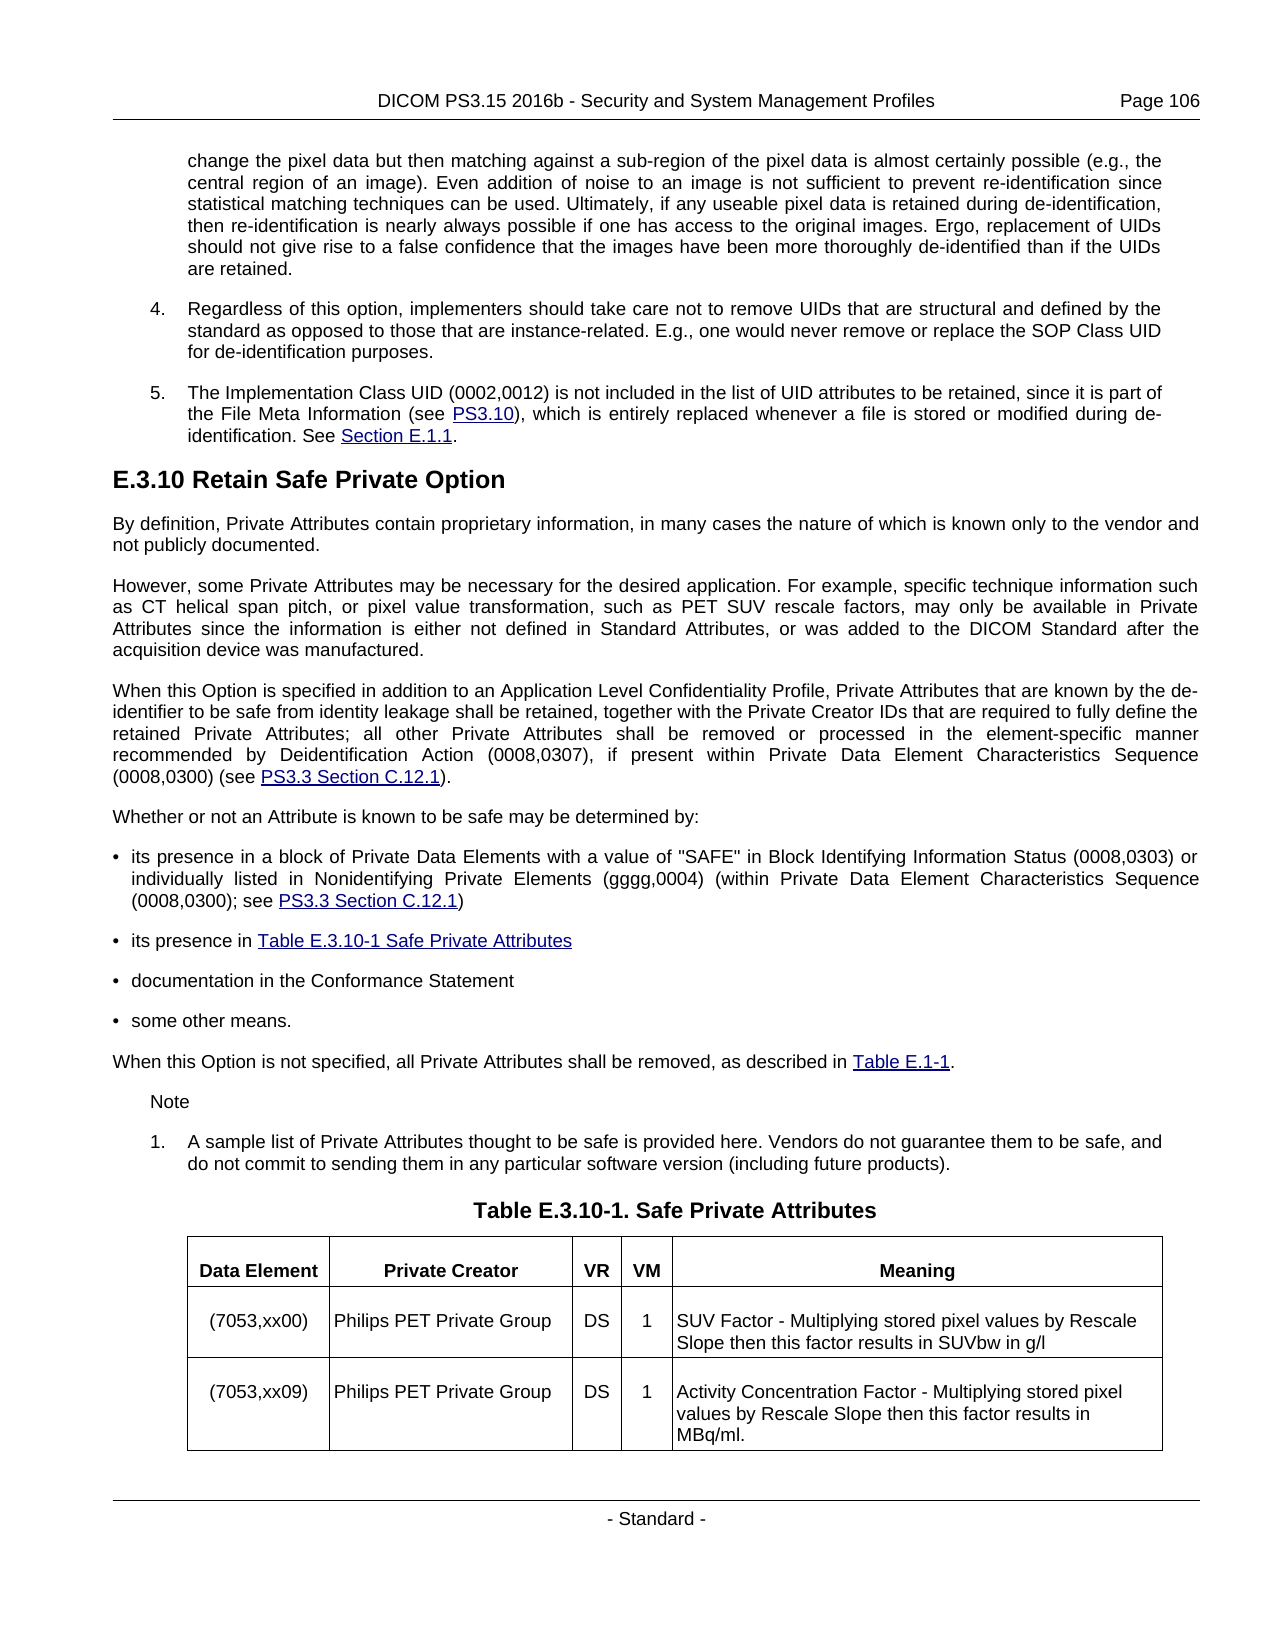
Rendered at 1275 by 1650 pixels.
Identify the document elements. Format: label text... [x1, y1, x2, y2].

table_cell DS [573, 1287, 621, 1357]
table_header VM [622, 1237, 672, 1286]
table_cell Philips PET Private Group [330, 1358, 572, 1450]
table_cell (7053,xx00) [188, 1287, 329, 1357]
text By definition, Private Attributes contain proprietary information, in many cases the nature of which is known only to the vendor and not publicly documented. [112, 512, 1200, 556]
table_header Private Creator [330, 1237, 572, 1286]
list some other means. [112, 1010, 1200, 1032]
list Table E.3.10-1. Safe Private Attributes [150, 1197, 1162, 1223]
table_cell Philips PET Private Group [330, 1287, 572, 1357]
text Whether or not an Attribute is known to be safe may be determined by: [112, 806, 1200, 827]
table_cell 1 [622, 1287, 672, 1357]
list A sample list of Private Attributes thought to be safe is provided here. Vendors do not guarantee them to be safe, and do not commit to sending them in any particular software version (including future products). [150, 1131, 1162, 1174]
list The Implementation Class UID (0002,0012) is not included in the list of UID attributes to be retained, since it is part of the File Meta Information (see PS3.10), which is entirely replaced whenever a file is stored or modified during de-identification. See Section E.1.1. [150, 382, 1162, 446]
table_cell 1 [622, 1358, 672, 1450]
text When this Option is specified in addition to an Application Level Confidentiality Profile, Private Attributes that are known by the de-identifier to be safe from identity leakage shall be retained, together with the Private Creator IDs that are required to fully define the retained Private Attributes; all other Private Attributes shall be removed or processed in the element-specific manner recommended by Deidentification Action (0008,0307), if present within Private Data Element Characteristics Sequence (0008,0300) (see PS3.3 Section C.12.1). [112, 679, 1200, 787]
text When this Option is not specified, all Private Attributes shall be removed, as described in Table E.1-1. [112, 1051, 1200, 1072]
text However, some Private Attributes may be necessary for the desired application. For example, specific technique information such as CT helical span pitch, or pixel value transformation, such as PET SUV rescale factors, may only be available in Private Attributes since the information is either not defined in Standard Attributes, or was added to the DICOM Standard after the acquisition device was manufactured. [112, 574, 1200, 661]
list Regardless of this option, implementers should take care not to remove UIDs that are structural and defined by the standard as opposed to those that are instance-related. E.g., one would never remove or replace the SOP Class UID for de-identification purposes. [150, 298, 1162, 363]
table_cell (7053,xx09) [188, 1358, 329, 1450]
table_header VR [573, 1237, 621, 1286]
text E.3.10 Retain Safe Private Option [112, 465, 1200, 494]
text Note [150, 1091, 1162, 1112]
list documentation in the Conformance Statement [112, 970, 1200, 992]
list its presence in a block of Private Data Elements with a value of "SAFE" in Block Identifying Information Status (0008,0303) or individually listed in Nonidentifying Private Elements (gggg,0004) (within Private Data Element Characteristics Sequence (0008,0300); see PS3.3 Section C.12.1) [112, 846, 1200, 911]
table_cell Activity Concentration Factor - Multiplying stored pixel values by Rescale Slope then this factor results in MBq/ml. [673, 1358, 1162, 1450]
table_cell DS [573, 1358, 621, 1450]
list its presence in Table E.3.10-1 Safe Private Attributes [112, 930, 1200, 951]
list change the pixel data but then matching against a sub-region of the pixel data is almost certainly possible (e.g., the central region of an image). Even addition of noise to an image is not sufficient to prevent re-identification since statistical matching techniques can be used. Ultimately, if any useable pixel data is retained during de-identification, then re-identification is nearly always possible if one has access to the original images. Ergo, replacement of UIDs should not give rise to a false confidence that the images have been more thoroughly de-identified than if the UIDs are retained. [150, 150, 1162, 279]
table_header Data Element [188, 1237, 329, 1286]
table_cell SUV Factor - Multiplying stored pixel values by Rescale Slope then this factor results in SUVbw in g/l [673, 1287, 1162, 1357]
table_header Meaning [673, 1237, 1162, 1286]
